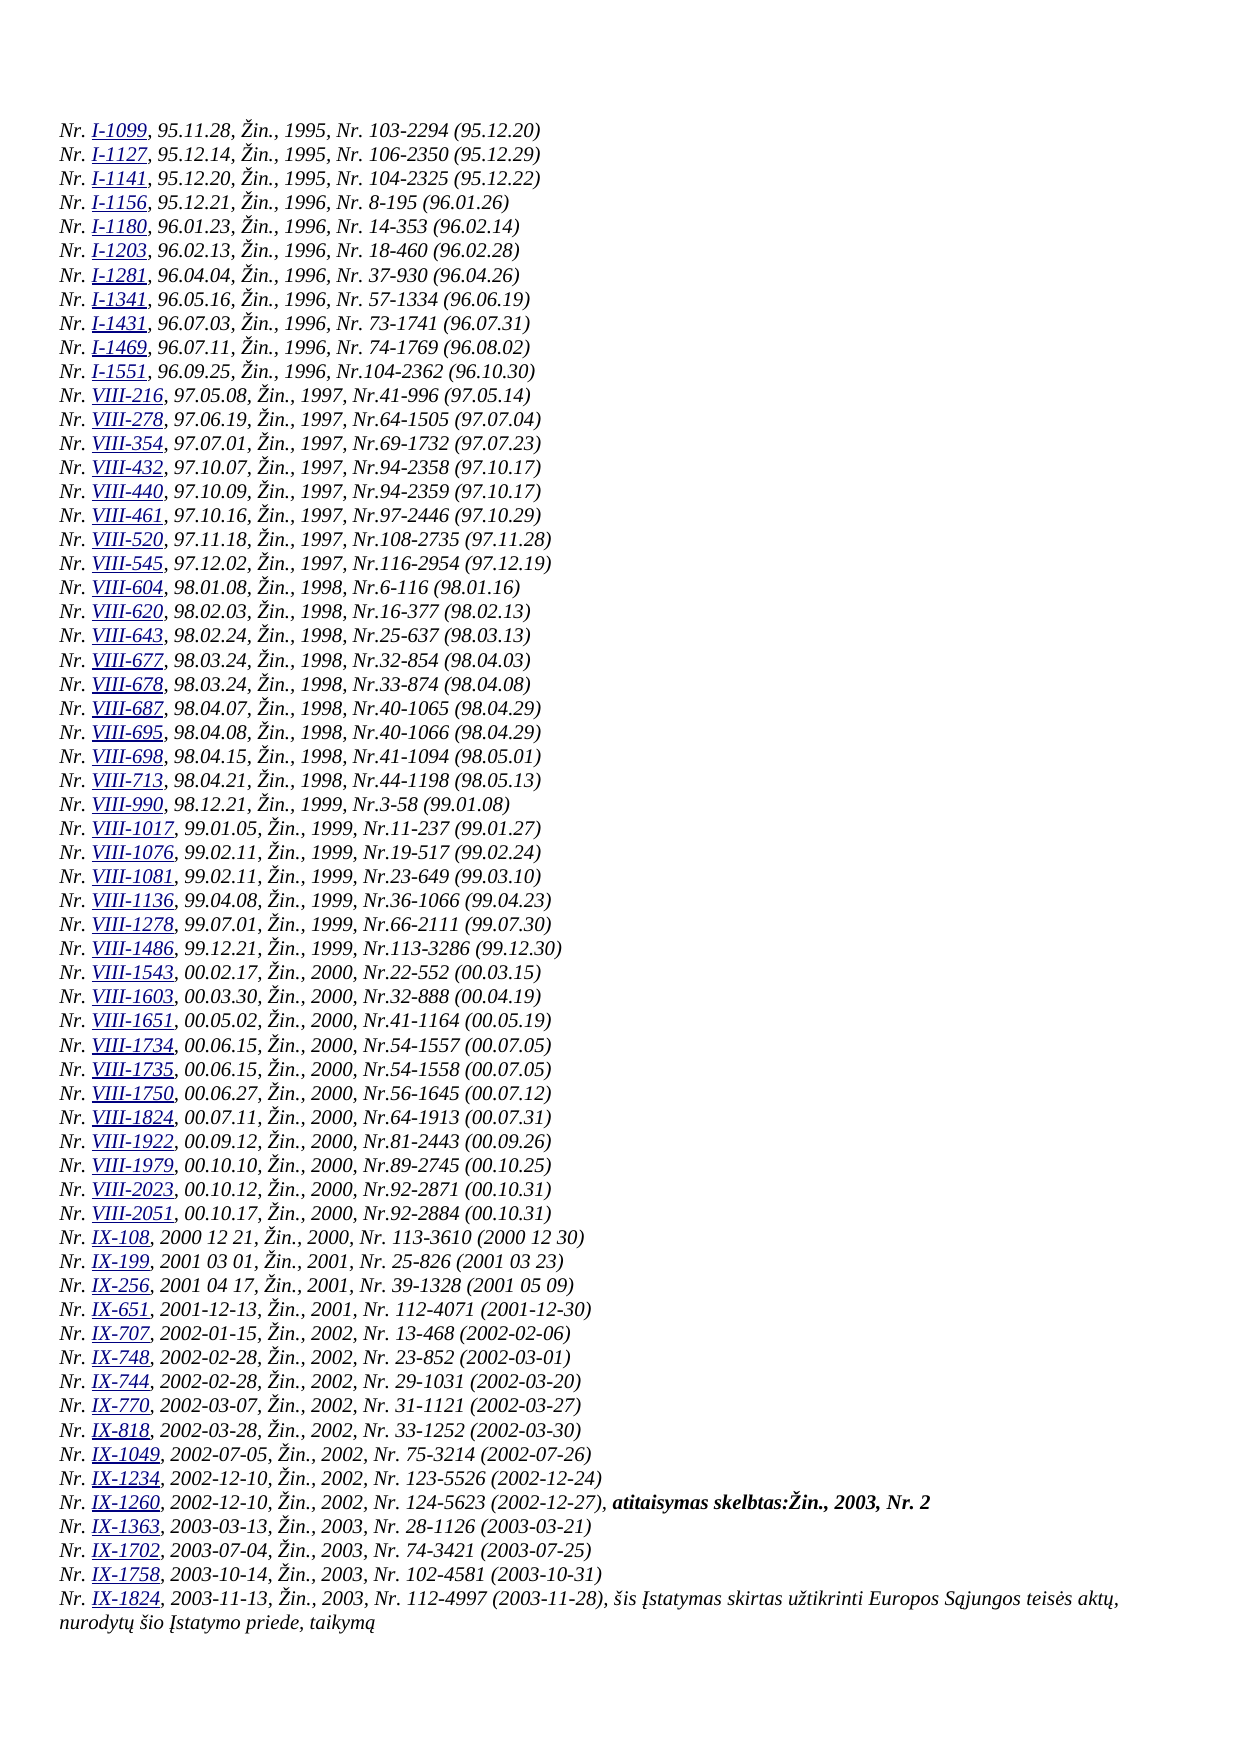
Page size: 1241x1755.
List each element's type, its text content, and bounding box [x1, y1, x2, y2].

text Nr. VIII-432, 97.10.07, Žin., 1997, Nr.94-2358 (97.10.17) [59, 455, 1122, 479]
text Nr. VIII-1136, 99.04.08, Žin., 1999, Nr.36-1066 (99.04.23) [59, 888, 1122, 912]
text Nr. IX-651, 2001-12-13, Žin., 2001, Nr. 112-4071 (2001-12-30) [59, 1297, 1122, 1321]
text Nr. VIII-1543, 00.02.17, Žin., 2000, Nr.22-552 (00.03.15) [59, 960, 1122, 984]
text Nr. IX-199, 2001 03 01, Žin., 2001, Nr. 25-826 (2001 03 23) [59, 1249, 1122, 1273]
text Nr. VIII-2051, 00.10.17, Žin., 2000, Nr.92-2884 (00.10.31) [59, 1201, 1122, 1225]
text Nr. VIII-1734, 00.06.15, Žin., 2000, Nr.54-1557 (00.07.05) [59, 1032, 1122, 1057]
text Nr. VIII-698, 98.04.15, Žin., 1998, Nr.41-1094 (98.05.01) [59, 744, 1122, 768]
text Nr. VIII-643, 98.02.24, Žin., 1998, Nr.25-637 (98.03.13) [59, 623, 1122, 647]
text Nr. IX-707, 2002-01-15, Žin., 2002, Nr. 13-468 (2002-02-06) [59, 1321, 1122, 1345]
text Nr. VIII-1824, 00.07.11, Žin., 2000, Nr.64-1913 (00.07.31) [59, 1105, 1122, 1129]
text Nr. I-1180, 96.01.23, Žin., 1996, Nr. 14-353 (96.02.14) [59, 214, 1122, 238]
text Nr. IX-1758, 2003-10-14, Žin., 2003, Nr. 102-4581 (2003-10-31) [59, 1562, 1122, 1586]
text Nr. VIII-1076, 99.02.11, Žin., 1999, Nr.19-517 (99.02.24) [59, 840, 1122, 864]
text Nr. VIII-461, 97.10.16, Žin., 1997, Nr.97-2446 (97.10.29) [59, 503, 1122, 527]
text Nr. I-1203, 96.02.13, Žin., 1996, Nr. 18-460 (96.02.28) [59, 238, 1122, 262]
text Nr. IX-1363, 2003-03-13, Žin., 2003, Nr. 28-1126 (2003-03-21) [59, 1514, 1122, 1538]
text Nr. IX-1049, 2002-07-05, Žin., 2002, Nr. 75-3214 (2002-07-26) [59, 1442, 1122, 1466]
text Nr. I-1341, 96.05.16, Žin., 1996, Nr. 57-1334 (96.06.19) [59, 287, 1122, 311]
text Nr. VIII-687, 98.04.07, Žin., 1998, Nr.40-1065 (98.04.29) [59, 696, 1122, 720]
text Nr. VIII-2023, 00.10.12, Žin., 2000, Nr.92-2871 (00.10.31) [59, 1177, 1122, 1201]
text Nr. VIII-990, 98.12.21, Žin., 1999, Nr.3-58 (99.01.08) [59, 792, 1122, 816]
text Nr. VIII-1651, 00.05.02, Žin., 2000, Nr.41-1164 (00.05.19) [59, 1008, 1122, 1032]
text Nr. VIII-1486, 99.12.21, Žin., 1999, Nr.113-3286 (99.12.30) [59, 936, 1122, 960]
text Nr. VIII-677, 98.03.24, Žin., 1998, Nr.32-854 (98.04.03) [59, 647, 1122, 672]
text Nr. IX-108, 2000 12 21, Žin., 2000, Nr. 113-3610 (2000 12 30) [59, 1225, 1122, 1249]
text Nr. IX-770, 2002-03-07, Žin., 2002, Nr. 31-1121 (2002-03-27) [59, 1393, 1122, 1417]
text Nr. VIII-1750, 00.06.27, Žin., 2000, Nr.56-1645 (00.07.12) [59, 1081, 1122, 1105]
text Nr. IX-1824, 2003-11-13, Žin., 2003, Nr. 112-4997 (2003-11-28), šis Įstatymas skirtas užtikrinti Europos Sąjungos teisės aktų, nurodytų šio Įstatymo priede, taikymą [59, 1586, 1122, 1634]
text Nr. VIII-216, 97.05.08, Žin., 1997, Nr.41-996 (97.05.14) [59, 383, 1122, 407]
text Nr. IX-1702, 2003-07-04, Žin., 2003, Nr. 74-3421 (2003-07-25) [59, 1538, 1122, 1562]
text Nr. I-1431, 96.07.03, Žin., 1996, Nr. 73-1741 (96.07.31) [59, 311, 1122, 335]
text Nr. VIII-1278, 99.07.01, Žin., 1999, Nr.66-2111 (99.07.30) [59, 912, 1122, 936]
text Nr. I-1551, 96.09.25, Žin., 1996, Nr.104-2362 (96.10.30) [59, 359, 1122, 383]
text Nr. VIII-440, 97.10.09, Žin., 1997, Nr.94-2359 (97.10.17) [59, 479, 1122, 503]
text Nr. IX-256, 2001 04 17, Žin., 2001, Nr. 39-1328 (2001 05 09) [59, 1273, 1122, 1297]
text Nr. VIII-1979, 00.10.10, Žin., 2000, Nr.89-2745 (00.10.25) [59, 1153, 1122, 1177]
text Nr. VIII-1922, 00.09.12, Žin., 2000, Nr.81-2443 (00.09.26) [59, 1129, 1122, 1153]
text Nr. VIII-1017, 99.01.05, Žin., 1999, Nr.11-237 (99.01.27) [59, 816, 1122, 840]
text Nr. VIII-1081, 99.02.11, Žin., 1999, Nr.23-649 (99.03.10) [59, 864, 1122, 888]
text Nr. IX-1234, 2002-12-10, Žin., 2002, Nr. 123-5526 (2002-12-24) [59, 1466, 1122, 1490]
text Nr. VIII-620, 98.02.03, Žin., 1998, Nr.16-377 (98.02.13) [59, 599, 1122, 623]
text Nr. VIII-713, 98.04.21, Žin., 1998, Nr.44-1198 (98.05.13) [59, 768, 1122, 792]
text Nr. VIII-545, 97.12.02, Žin., 1997, Nr.116-2954 (97.12.19) [59, 551, 1122, 575]
text Nr. I-1099, 95.11.28, Žin., 1995, Nr. 103-2294 (95.12.20) [59, 118, 1122, 142]
text Nr. VIII-354, 97.07.01, Žin., 1997, Nr.69-1732 (97.07.23) [59, 431, 1122, 455]
text Nr. I-1141, 95.12.20, Žin., 1995, Nr. 104-2325 (95.12.22) [59, 166, 1122, 190]
text Nr. IX-1260, 2002-12-10, Žin., 2002, Nr. 124-5623 (2002-12-27), atitaisymas skelbtas:Žin., 2003, Nr. 2 [59, 1490, 1122, 1514]
text Nr. I-1156, 95.12.21, Žin., 1996, Nr. 8-195 (96.01.26) [59, 190, 1122, 214]
text Nr. VIII-695, 98.04.08, Žin., 1998, Nr.40-1066 (98.04.29) [59, 720, 1122, 744]
text Nr. VIII-678, 98.03.24, Žin., 1998, Nr.33-874 (98.04.08) [59, 672, 1122, 696]
text Nr. IX-748, 2002-02-28, Žin., 2002, Nr. 23-852 (2002-03-01) [59, 1345, 1122, 1369]
text Nr. VIII-520, 97.11.18, Žin., 1997, Nr.108-2735 (97.11.28) [59, 527, 1122, 551]
text Nr. IX-818, 2002-03-28, Žin., 2002, Nr. 33-1252 (2002-03-30) [59, 1417, 1122, 1442]
text Nr. I-1127, 95.12.14, Žin., 1995, Nr. 106-2350 (95.12.29) [59, 142, 1122, 166]
text Nr. IX-744, 2002-02-28, Žin., 2002, Nr. 29-1031 (2002-03-20) [59, 1369, 1122, 1393]
text Nr. VIII-604, 98.01.08, Žin., 1998, Nr.6-116 (98.01.16) [59, 575, 1122, 599]
text Nr. I-1469, 96.07.11, Žin., 1996, Nr. 74-1769 (96.08.02) [59, 335, 1122, 359]
text Nr. VIII-278, 97.06.19, Žin., 1997, Nr.64-1505 (97.07.04) [59, 407, 1122, 431]
text Nr. VIII-1603, 00.03.30, Žin., 2000, Nr.32-888 (00.04.19) [59, 984, 1122, 1008]
text Nr. I-1281, 96.04.04, Žin., 1996, Nr. 37-930 (96.04.26) [59, 262, 1122, 287]
text Nr. VIII-1735, 00.06.15, Žin., 2000, Nr.54-1558 (00.07.05) [59, 1057, 1122, 1081]
